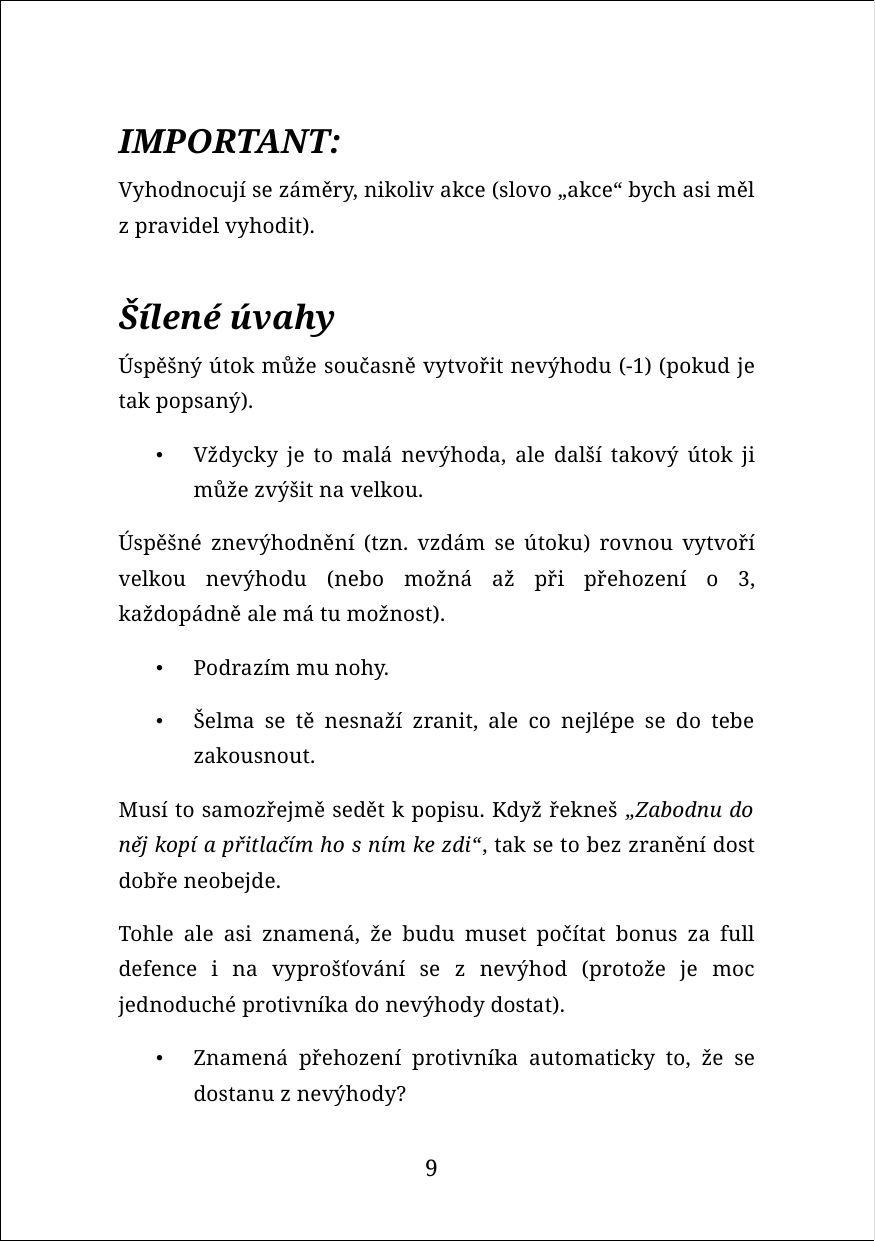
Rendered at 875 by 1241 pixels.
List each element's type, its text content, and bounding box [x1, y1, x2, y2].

list Šelma se tě nesnaží zranit, ale co nejlépe se do tebe zakousnout. [156, 706, 756, 770]
list Vždycky je to malá nevýhoda, ale další takový útok ji může zvýšit na velkou. [156, 440, 756, 504]
text Tohle ale asi znamená, že budu muset počítat bonus za full defence i na vyprošťování se z nevýhod (protože je moc jednoduché protivníka do nevýhody dostat). [118, 919, 756, 1018]
text Úspěšný útok může současně vytvořit nevýhodu (-1) (pokud je tak popsaný). [118, 351, 756, 415]
subtitle IMPORTANT: [118, 118, 756, 164]
text Vyhodnocují se záměry, nikoliv akce (slovo „akce“ bych asi měl z pravidel vyhodit). [118, 175, 756, 239]
list Podrazím mu nohy. [156, 653, 756, 681]
subtitle Šílené úvahy [118, 294, 756, 339]
text Úspěšné znevýhodnění (tzn. vzdám se útoku) rovnou vytvoří velkou nevýhodu (nebo možná až při přehození o 3, každopádně ale má tu možnost). [118, 528, 756, 628]
text Musí to samozřejmě sedět k popisu. Když řekneš „Zabodnu do něj kopí a přitlačím ho s ním ke zdi“, tak se to bez zranění dost dobře neobejde. [118, 795, 756, 894]
list Znamená přehození protivníka automaticky to, že se dostanu z nevýhody? [156, 1043, 756, 1107]
